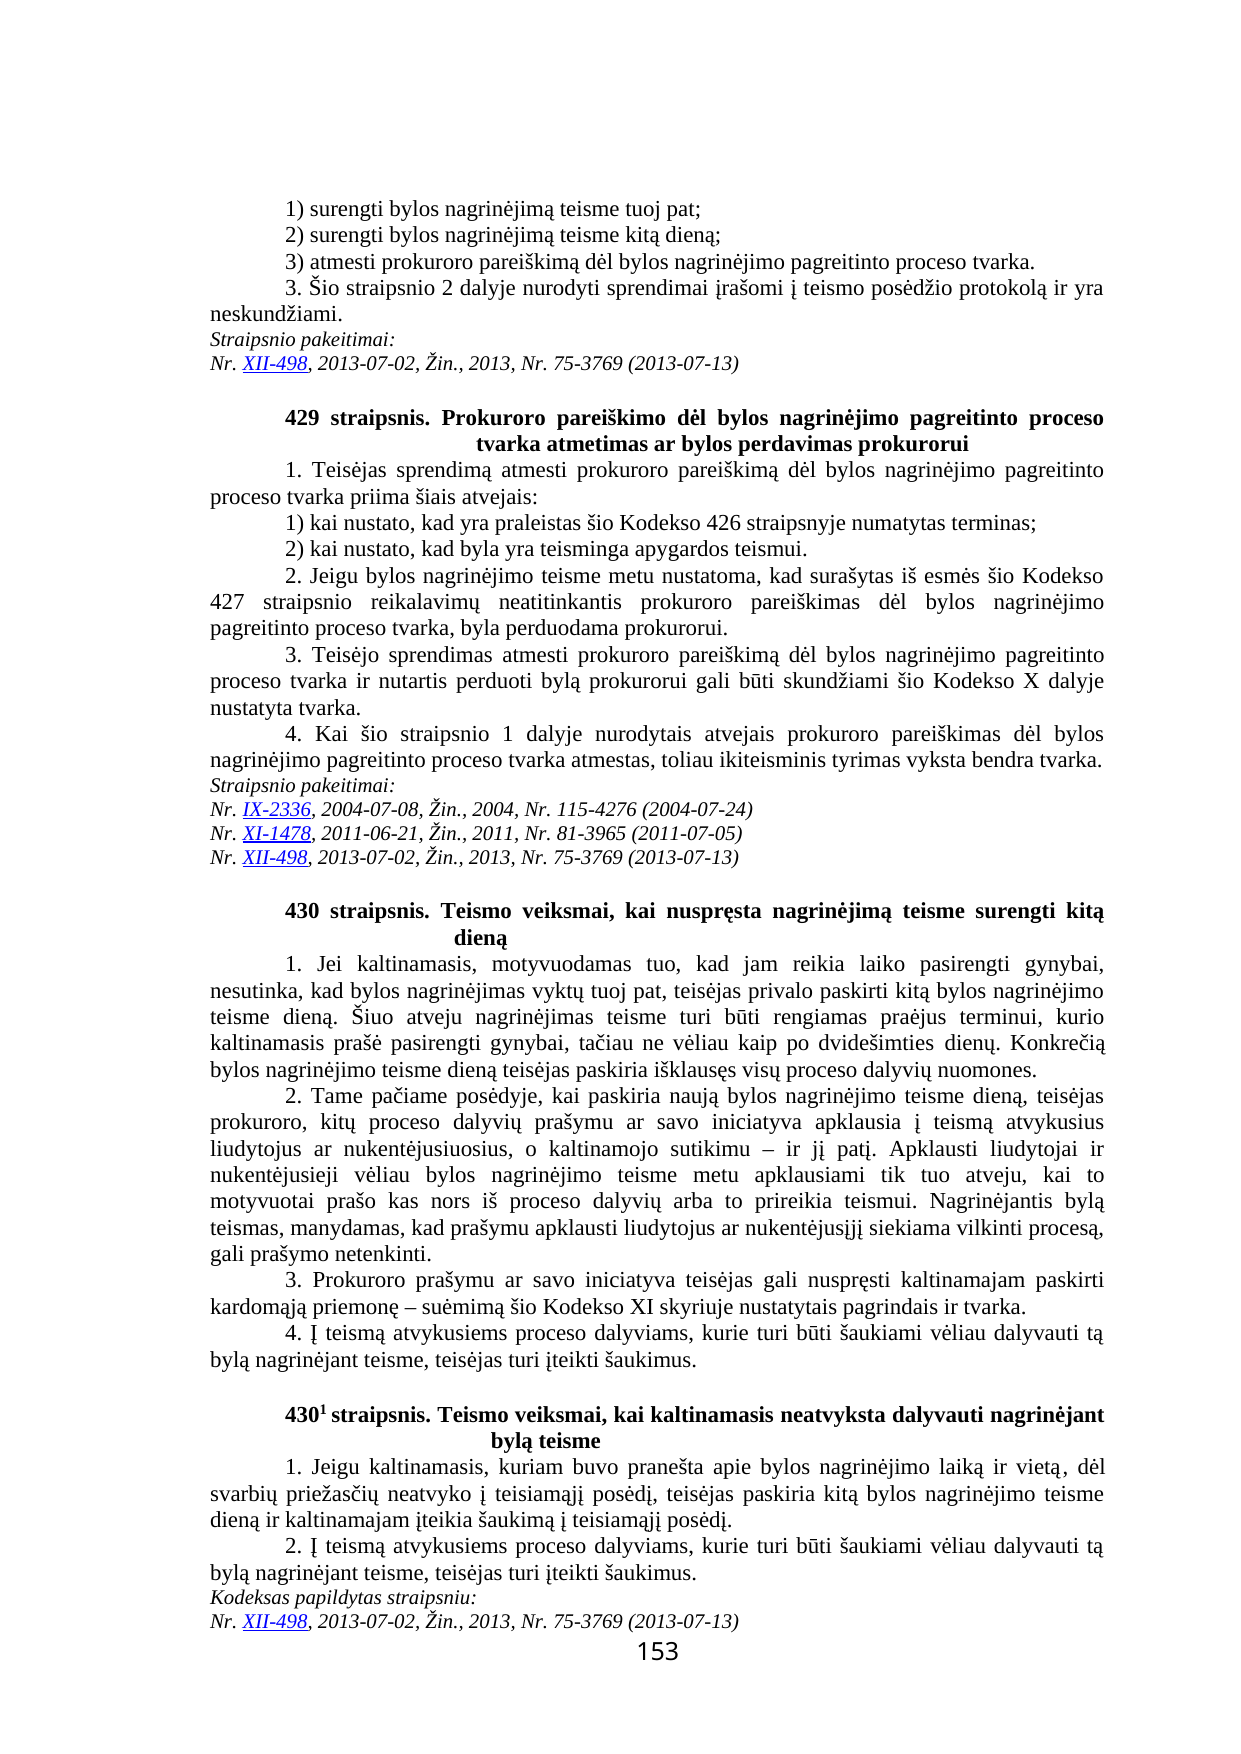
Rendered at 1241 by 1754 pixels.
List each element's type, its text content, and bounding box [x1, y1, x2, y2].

text 4. Į teismą atvykusiems proceso dalyviams, kurie turi būti šaukiami vėliau dalyvauti tą bylą nagrinėjant teisme, teisėjas turi įteikti šaukimus. [210, 1319, 1106, 1372]
text 4301 straipsnis. Teismo veiksmai, kai kaltinamasis neatvyksta dalyvauti nagrinėjant bylą teisme [285, 1401, 1106, 1453]
text Nr. XII-498, 2013-07-02, Žin., 2013, Nr. 75-3769 (2013-07-13) [210, 351, 1106, 375]
text Nr. XI-1478, 2011-06-21, Žin., 2011, Nr. 81-3965 (2011-07-05) [210, 821, 1106, 845]
text Straipsnio pakeitimai: [210, 773, 1106, 797]
text 2) surengti bylos nagrinėjimą teisme kitą dieną; [210, 221, 1106, 248]
text Nr. IX-2336, 2004-07-08, Žin., 2004, Nr. 115-4276 (2004-07-24) [210, 797, 1106, 821]
text 1) surengti bylos nagrinėjimą teisme tuoj pat; [210, 195, 1106, 221]
text 430 straipsnis. Teismo veiksmai, kai nuspręsta nagrinėjimą teisme surengti kitą dieną [285, 898, 1106, 950]
text 1. Jeigu kaltinamasis, kuriam buvo pranešta apie bylos nagrinėjimo laiką ir vietą, dėl svarbių priežasčių neatvyko į teisiamąjį posėdį, teisėjas paskiria kitą bylos nagrinėjimo teisme dieną ir kaltinamajam įteikia šaukimą į teisiamąjį posėdį. [210, 1453, 1106, 1532]
text 2. Tame pačiame posėdyje, kai paskiria naują bylos nagrinėjimo teisme dieną, teisėjas prokuroro, kitų proceso dalyvių prašymu ar savo iniciatyva apklausia į teismą atvykusius liudytojus ar nukentėjusiuosius, o kaltinamojo sutikimu – ir jį patį. Apklausti liudytojai ir nukentėjusieji vėliau bylos nagrinėjimo teisme metu apklausiami tik tuo atveju, kai to motyvuotai prašo kas nors iš proceso dalyvių arba to prireikia teismui. Nagrinėjantis bylą teismas, manydamas, kad prašymu apklausti liudytojus ar nukentėjusįjį siekiama vilkinti procesą, gali prašymo netenkinti. [210, 1082, 1106, 1267]
text 429 straipsnis. Prokuroro pareiškimo dėl bylos nagrinėjimo pagreitinto proceso tvarka atmetimas ar bylos perdavimas prokurorui [285, 404, 1106, 456]
text 2) kai nustato, kad byla yra teisminga apygardos teismui. [210, 535, 1106, 562]
text 3) atmesti prokuroro pareiškimą dėl bylos nagrinėjimo pagreitinto proceso tvarka. [210, 248, 1106, 274]
text Nr. XII-498, 2013-07-02, Žin., 2013, Nr. 75-3769 (2013-07-13) [210, 1609, 1106, 1633]
text Nr. XII-498, 2013-07-02, Žin., 2013, Nr. 75-3769 (2013-07-13) [210, 845, 1106, 869]
text 3. Teisėjo sprendimas atmesti prokuroro pareiškimą dėl bylos nagrinėjimo pagreitinto proceso tvarka ir nutartis perduoti bylą prokurorui gali būti skundžiami šio Kodekso X dalyje nustatyta tvarka. [210, 641, 1106, 720]
text 2. Jeigu bylos nagrinėjimo teisme metu nustatoma, kad surašytas iš esmės šio Kodekso 427 straipsnio reikalavimų neatitinkantis prokuroro pareiškimas dėl bylos nagrinėjimo pagreitinto proceso tvarka, byla perduodama prokurorui. [210, 562, 1106, 641]
text Straipsnio pakeitimai: [210, 327, 1106, 351]
text 3. Prokuroro prašymu ar savo iniciatyva teisėjas gali nuspręsti kaltinamajam paskirti kardomąją priemonę – suėmimą šio Kodekso XI skyriuje nustatytais pagrindais ir tvarka. [210, 1267, 1106, 1319]
text Kodeksas papildytas straipsniu: [210, 1585, 1106, 1609]
text 3. Šio straipsnio 2 dalyje nurodyti sprendimai įrašomi į teismo posėdžio protokolą ir yra neskundžiami. [210, 274, 1106, 327]
text 1. Teisėjas sprendimą atmesti prokuroro pareiškimą dėl bylos nagrinėjimo pagreitinto proceso tvarka priima šiais atvejais: [210, 456, 1106, 509]
text 4. Kai šio straipsnio 1 dalyje nurodytais atvejais prokuroro pareiškimas dėl bylos nagrinėjimo pagreitinto proceso tvarka atmestas, toliau ikiteisminis tyrimas vyksta bendra tvarka. [210, 720, 1106, 773]
text 2. Į teismą atvykusiems proceso dalyviams, kurie turi būti šaukiami vėliau dalyvauti tą bylą nagrinėjant teisme, teisėjas turi įteikti šaukimus. [210, 1532, 1106, 1585]
text 1. Jei kaltinamasis, motyvuodamas tuo, kad jam reikia laiko pasirengti gynybai, nesutinka, kad bylos nagrinėjimas vyktų tuoj pat, teisėjas privalo paskirti kitą bylos nagrinėjimo teisme dieną. Šiuo atveju nagrinėjimas teisme turi būti rengiamas praėjus terminui, kurio kaltinamasis prašė pasirengti gynybai, tačiau ne vėliau kaip po dvidešimties dienų. Konkrečią bylos nagrinėjimo teisme dieną teisėjas paskiria išklausęs visų proceso dalyvių nuomones. [210, 950, 1106, 1082]
text 1) kai nustato, kad yra praleistas šio Kodekso 426 straipsnyje numatytas terminas; [210, 509, 1106, 535]
